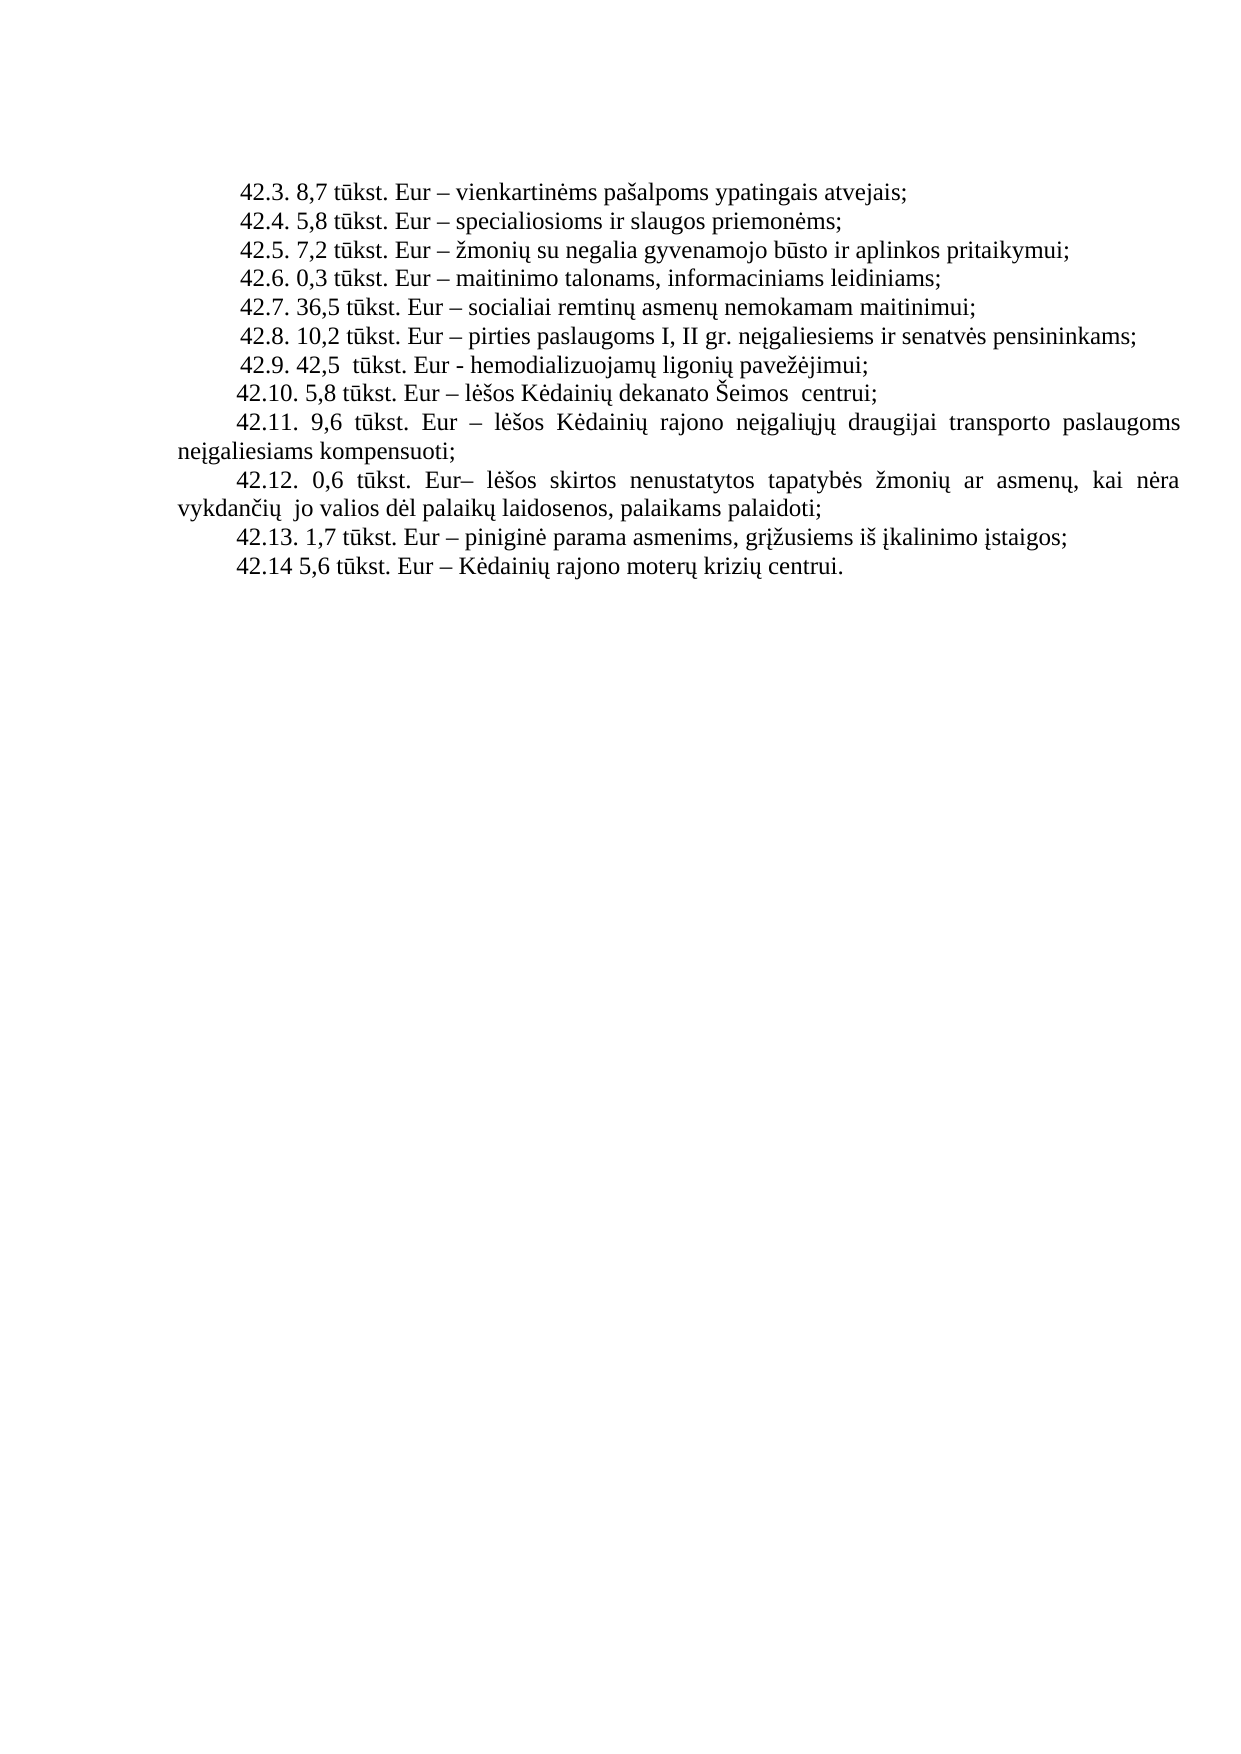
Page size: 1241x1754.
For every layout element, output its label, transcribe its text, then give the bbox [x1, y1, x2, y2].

text 42.12. 0,6 tūkst. Eur– lėšos skirtos nenustatytos tapatybės žmonių ar asmenų, kai nėra vykdančių jo valios dėl palaikų laidosenos, palaikams palaidoti; [177, 465, 1181, 522]
text 42.11. 9,6 tūkst. Eur – lėšos Kėdainių rajono neįgaliųjų draugijai transporto paslaugoms neįgaliesiams kompensuoti; [177, 407, 1181, 465]
text 42.9. 42,5 tūkst. Eur - hemodializuojamų ligonių pavežėjimui; [177, 350, 1181, 378]
text 42.10. 5,8 tūkst. Eur – lėšos Kėdainių dekanato Šeimos centrui; [177, 378, 1181, 407]
text 42.13. 1,7 tūkst. Eur – piniginė parama asmenims, grįžusiems iš įkalinimo įstaigos; [177, 522, 1181, 551]
text 42.5. 7,2 tūkst. Eur – žmonių su negalia gyvenamojo būsto ir aplinkos pritaikymui; [177, 235, 1181, 263]
text 42.7. 36,5 tūkst. Eur – socialiai remtinų asmenų nemokamam maitinimui; [177, 292, 1181, 321]
text 42.8. 10,2 tūkst. Eur – pirties paslaugoms I, II gr. neįgaliesiems ir senatvės pensininkams; [177, 321, 1181, 350]
text 42.3. 8,7 tūkst. Eur – vienkartinėms pašalpoms ypatingais atvejais; [177, 177, 1181, 206]
text 42.6. 0,3 tūkst. Eur – maitinimo talonams, informaciniams leidiniams; [177, 263, 1181, 292]
text 42.14 5,6 tūkst. Eur – Kėdainių rajono moterų krizių centrui. [177, 551, 1181, 580]
text 42.4. 5,8 tūkst. Eur – specialiosioms ir slaugos priemonėms; [177, 206, 1181, 235]
